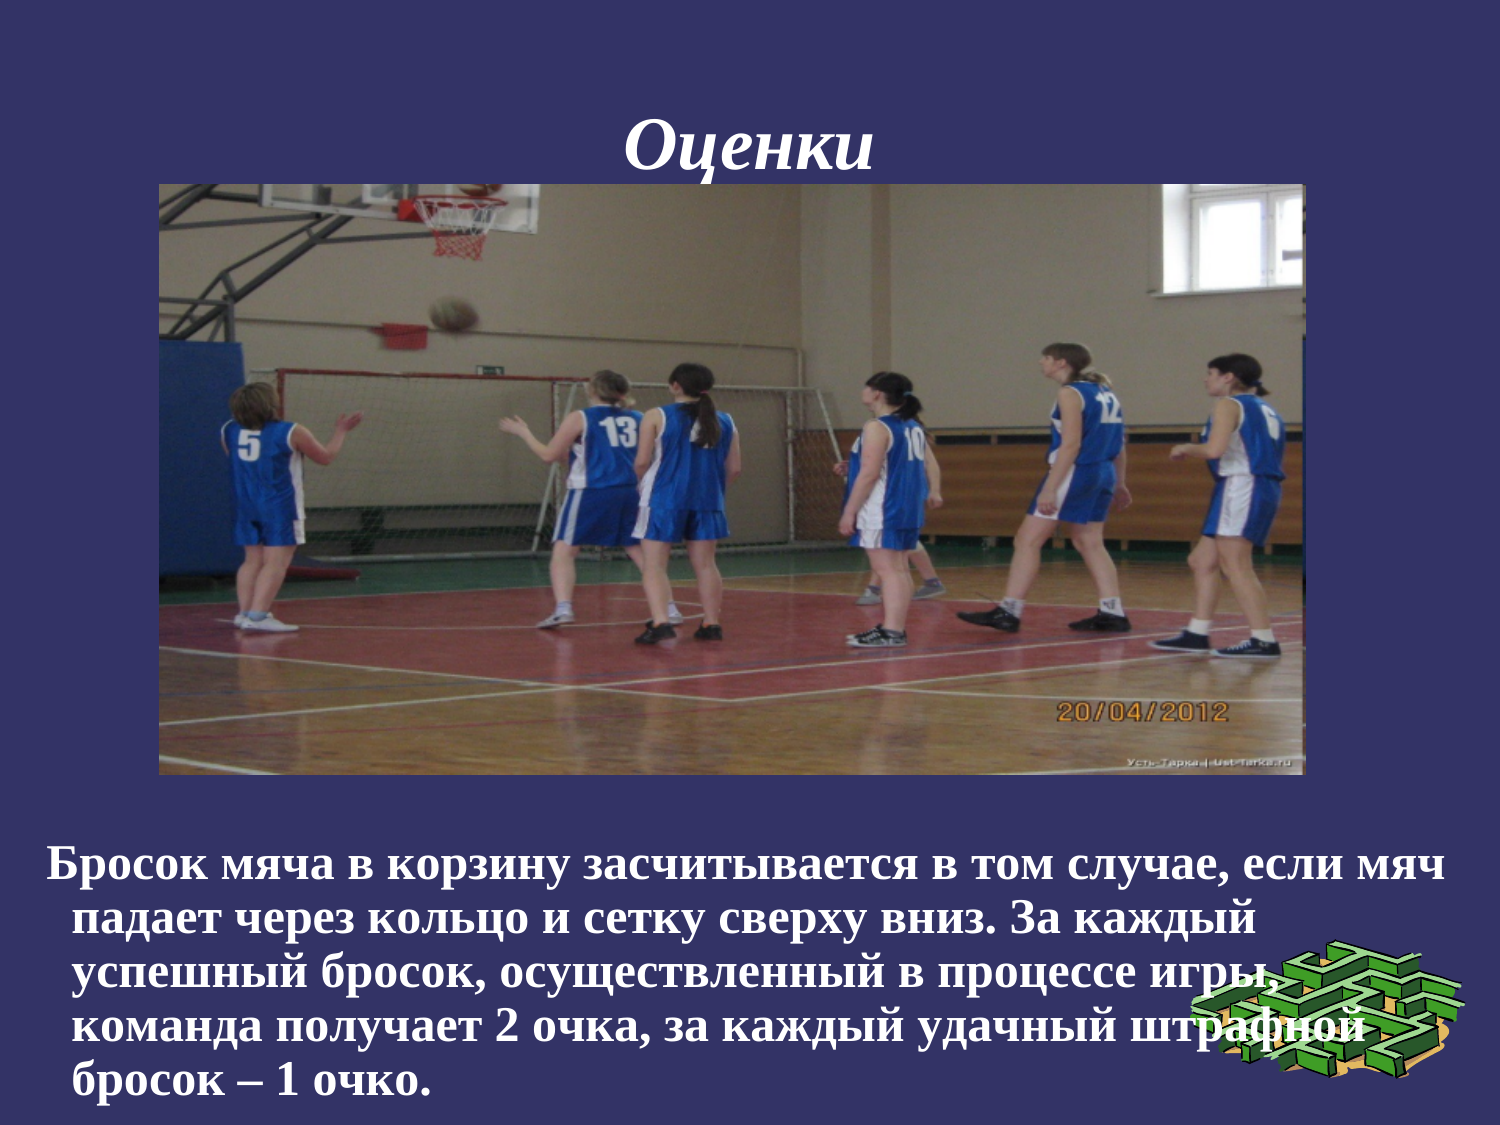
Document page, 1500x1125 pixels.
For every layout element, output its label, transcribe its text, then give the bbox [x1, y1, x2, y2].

list Бросок мяча в корзину засчитывается в том случае, если мяч падает через кольцо и сетку сверху вниз. За каждый успешный бросок, осуществленный в процессе игры, команда получает 2 очка, за каждый удачный штрафной бросок – 1 очко. [0, 746, 1471, 1125]
title Оценки [75, 45, 1426, 233]
picture [159, 184, 1306, 775]
